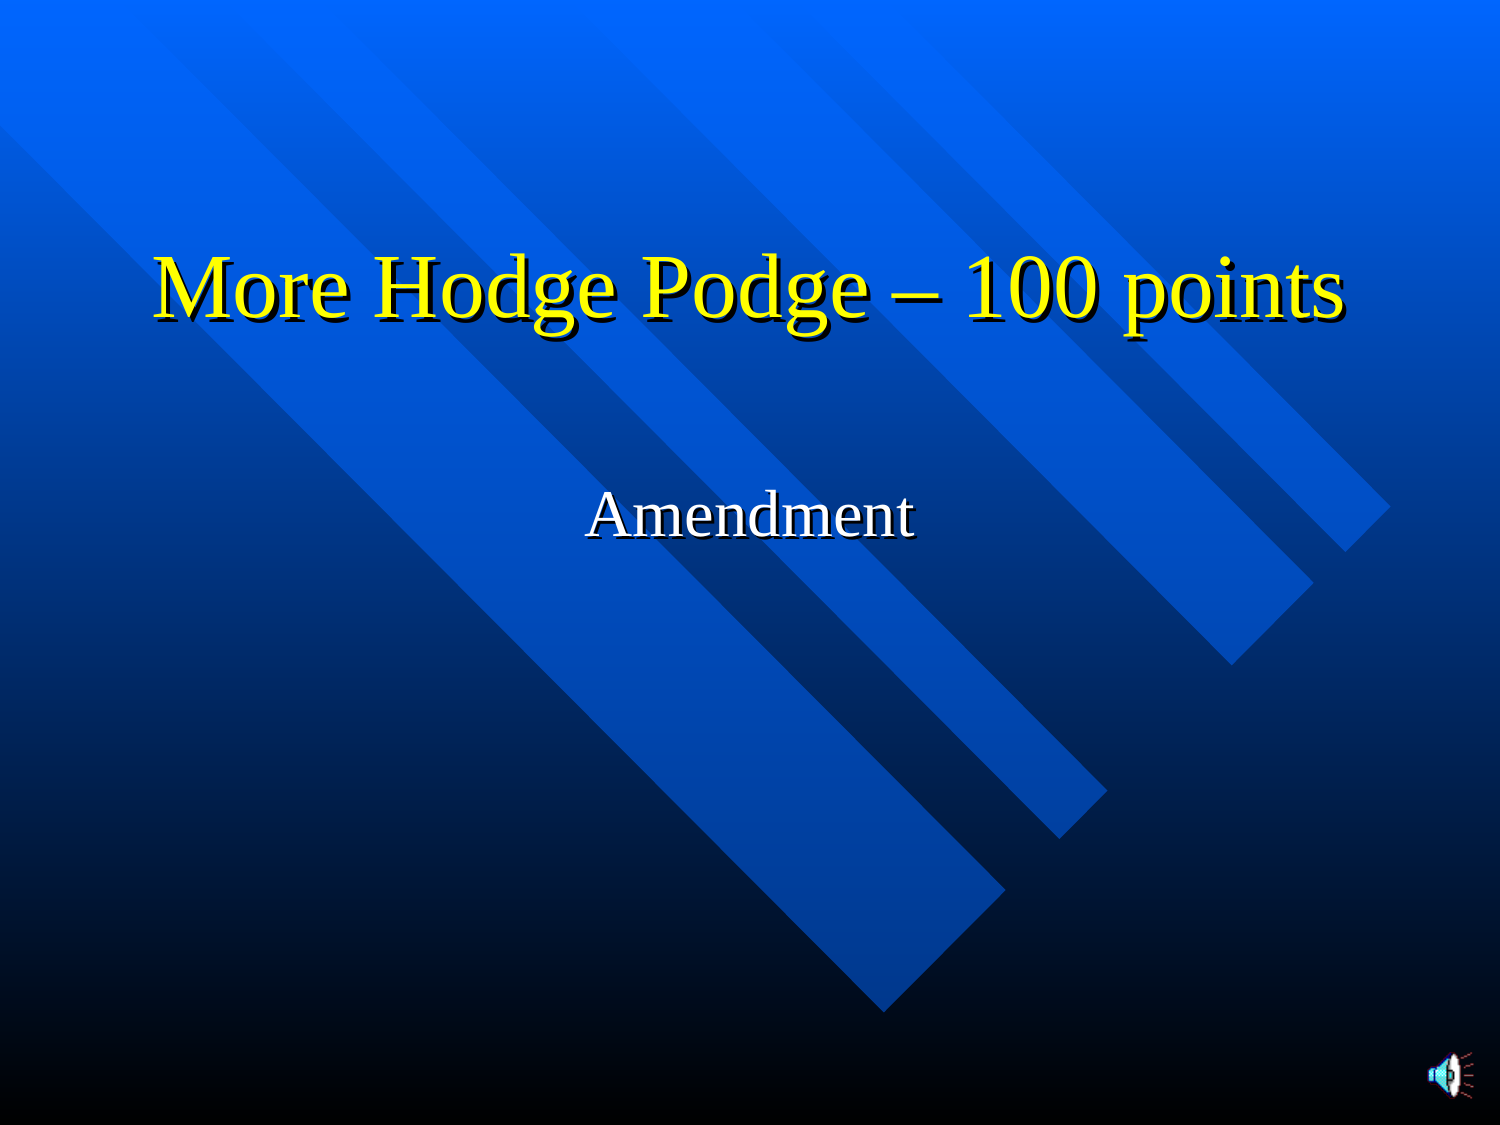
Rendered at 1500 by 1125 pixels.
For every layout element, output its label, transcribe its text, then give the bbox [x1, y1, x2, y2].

picture [1426, 1051, 1477, 1102]
title More Hodge Podge – 100 points [112, 187, 1388, 375]
subtitle Amendment [225, 462, 1276, 751]
